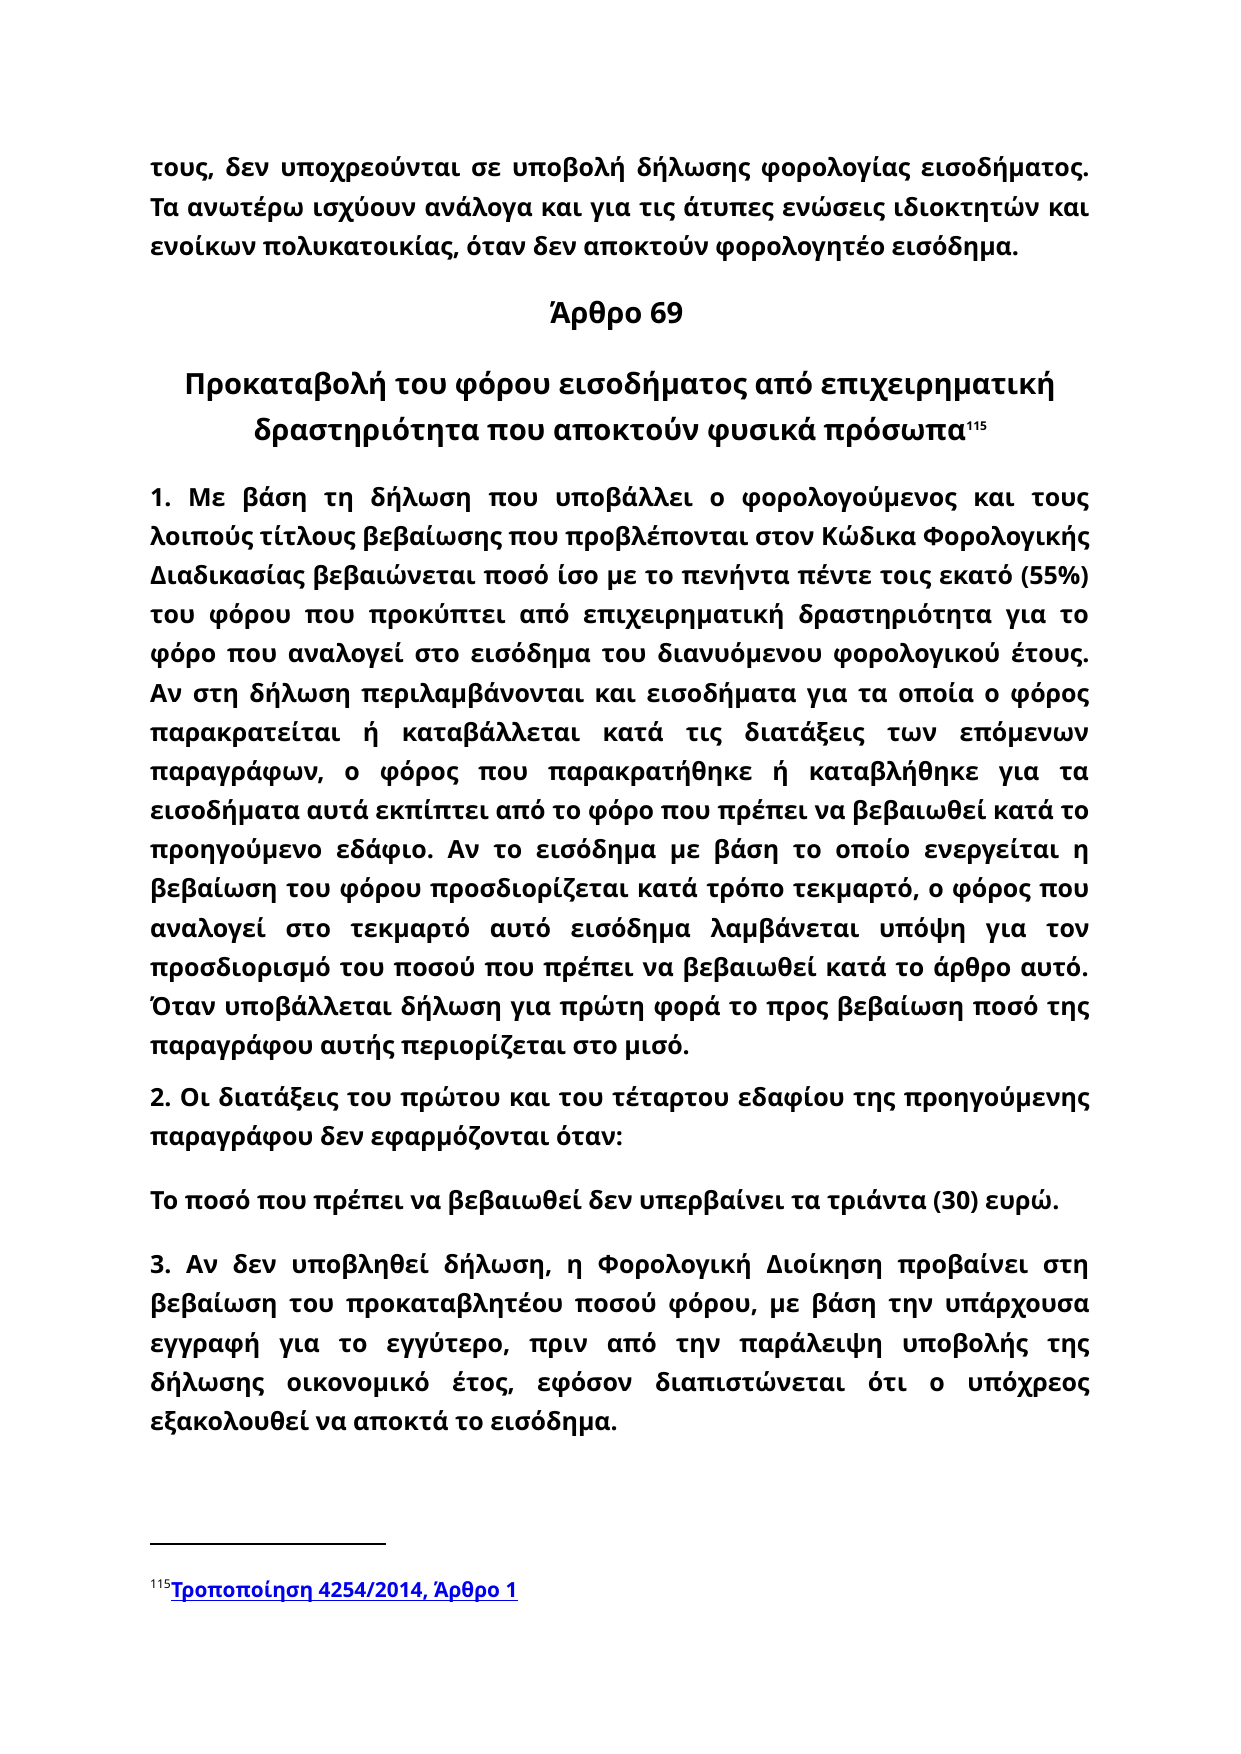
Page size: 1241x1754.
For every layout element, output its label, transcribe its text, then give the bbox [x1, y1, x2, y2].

text 3. Αν δεν υποβληθεί δήλωση, η Φορολογική Διοίκηση προβαίνει στη βεβαίωση του προκαταβλητέου ποσού φόρου, με βάση την υπάρχουσα εγγραφή για το εγγύτερο, πριν από την παράλειψη υποβολής της δήλωσης οικονομικό έτος, εφόσον διαπιστώνεται ότι ο υπόχρεος εξακολουθεί να αποκτά το εισόδημα. [150, 1247, 1090, 1438]
subtitle Άρθρο 69 [150, 292, 1090, 332]
text 1. Με βάση τη δήλωση που υποβάλλει ο φορολογούμενος και τους λοιπούς τίτλους βεβαίωσης που προβλέπονται στον Κώδικα Φορολογικής Διαδικασίας βεβαιώνεται ποσό ίσο με το πενήντα πέντε τοις εκατό (55%) του φόρου που προκύπτει από επιχειρηματική δραστηριότητα για το φόρο που αναλογεί στο εισόδημα του διανυόμενου φορολογικού έτους. Αν στη δήλωση περιλαμβάνονται και εισοδήματα για τα οποία ο φόρος παρακρατείται ή καταβάλλεται κατά τις διατάξεις των επόμενων παραγράφων, ο φόρος που παρακρατήθηκε ή καταβλήθηκε για τα εισοδήματα αυτά εκπίπτει από το φόρο που πρέπει να βεβαιωθεί κατά το προηγούμενο εδάφιο. Αν το εισόδημα με βάση το οποίο ενεργείται η βεβαίωση του φόρου προσδιορίζεται κατά τρόπο τεκμαρτό, ο φόρος που αναλογεί στο τεκμαρτό αυτό εισόδημα λαμβάνεται υπόψη για τον προσδιορισμό του ποσού που πρέπει να βεβαιωθεί κατά το άρθρο αυτό. Όταν υποβάλλεται δήλωση για πρώτη φορά το προς βεβαίωση ποσό της παραγράφου αυτής περιορίζεται στο μισό. [150, 479, 1090, 1062]
text τους, δεν υποχρεούνται σε υποβολή δήλωσης φορολογίας εισοδήματος. Τα ανωτέρω ισχύουν ανάλογα και για τις άτυπες ενώσεις ιδιοκτητών και ενοίκων πολυκατοικίας, όταν δεν αποκτούν φορολογητέο εισόδημα. [150, 150, 1090, 262]
text Το ποσό που πρέπει να βεβαιωθεί δεν υπερβαίνει τα τριάντα (30) ευρώ. [150, 1183, 1090, 1217]
subtitle Προκαταβολή του φόρου εισοδήματος από επιχειρηματική δραστηριότητα που αποκτούν φυσικά πρόσωπα [150, 363, 1090, 448]
text Τροποποίηση 4254/2014, Άρθρο 1 [150, 1576, 1090, 1604]
text 2. Οι διατάξεις του πρώτου και του τέταρτου εδαφίου της προηγούμενης παραγράφου δεν εφαρμόζονται όταν: [150, 1079, 1090, 1153]
